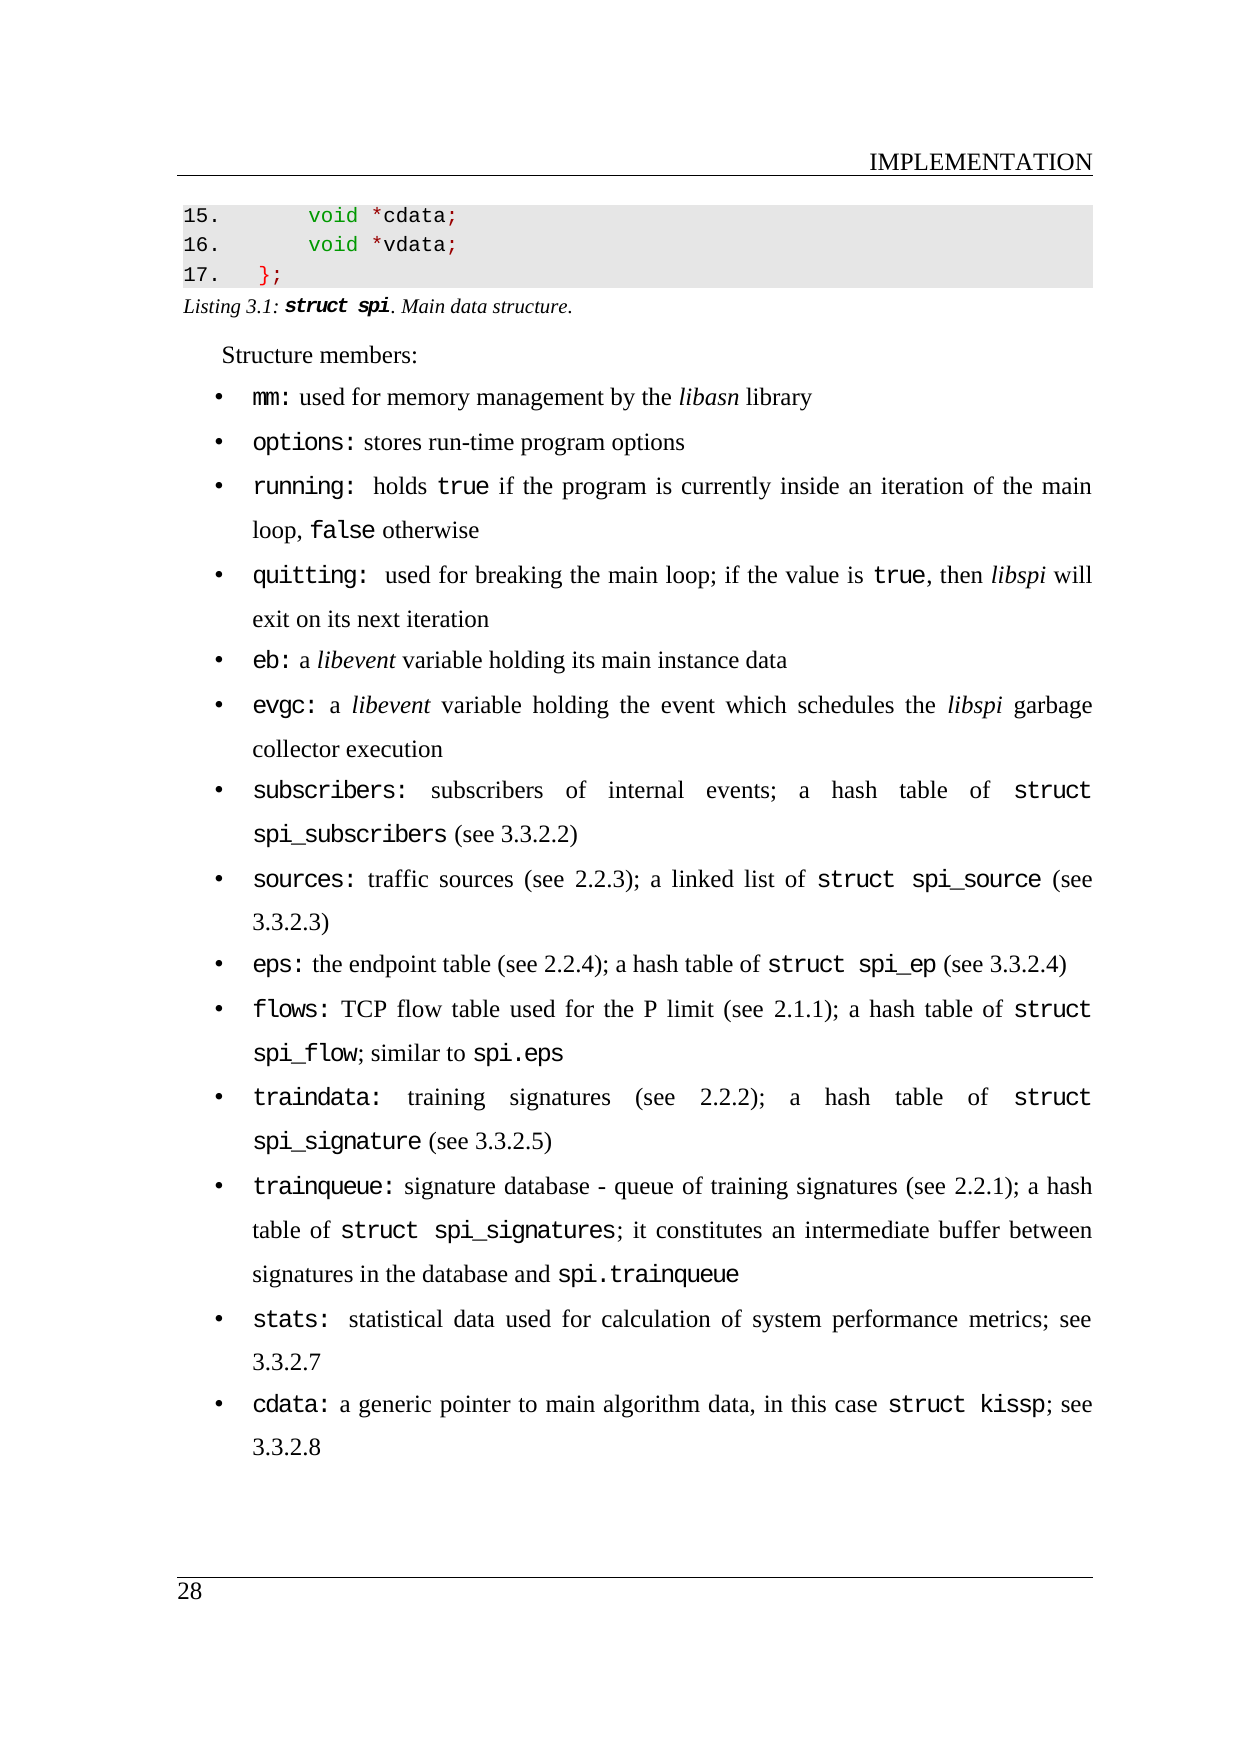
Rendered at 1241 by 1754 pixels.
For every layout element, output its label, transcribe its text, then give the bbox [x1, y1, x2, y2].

list quitting: used for breaking the main loop; if the value is true, then libspi will exit on its next iteration [214, 561, 1093, 632]
list flows: TCP flow table used for the P limit (see 2.1.1); a hash table of struct spi_flow; similar to spi.eps [214, 995, 1093, 1068]
list void *cdata; [183, 205, 1093, 228]
text Listing 3.1: struct spi. Main data structure. [183, 294, 1087, 318]
list running: holds true if the program is currently inside an iteration of the main loop, false otherwise [214, 472, 1093, 546]
list void *vdata; [183, 234, 1093, 258]
list eb: a libevent variable holding its main instance data [214, 646, 1093, 676]
text Structure members: [177, 342, 1093, 369]
list mm: used for memory management by the libasn library [214, 383, 1093, 413]
list subscribers: subscribers of internal events; a hash table of struct spi_subscribers (see 3.3.2.2) [214, 776, 1093, 850]
list evgc: a libevent variable holding the event which schedules the libspi garbage collector execution [214, 691, 1093, 762]
list traindata: training signatures (see 2.2.2); a hash table of struct spi_signature (see 3.3.2.5) [214, 1083, 1093, 1157]
list trainqueue: signature database - queue of training signatures (see 2.2.1); a hash table of struct spi_signatures; it constitutes an intermediate buffer between signatures in the database and spi.trainqueue [214, 1172, 1093, 1290]
list cdata: a generic pointer to main algorithm data, in this case struct kissp; see 3.3.2.8 [214, 1390, 1093, 1461]
list eps: the endpoint table (see 2.2.4); a hash table of struct spi_ep (see 3.3.2.4) [214, 950, 1093, 980]
list }; [183, 264, 1093, 288]
list stats: statistical data used for calculation of system performance metrics; see 3.3.2.7 [214, 1305, 1093, 1376]
list options: stores run-time program options [214, 428, 1093, 458]
list sources: traffic sources (see 2.2.3); a linked list of struct spi_source (see 3.3.2.3) [214, 865, 1093, 936]
